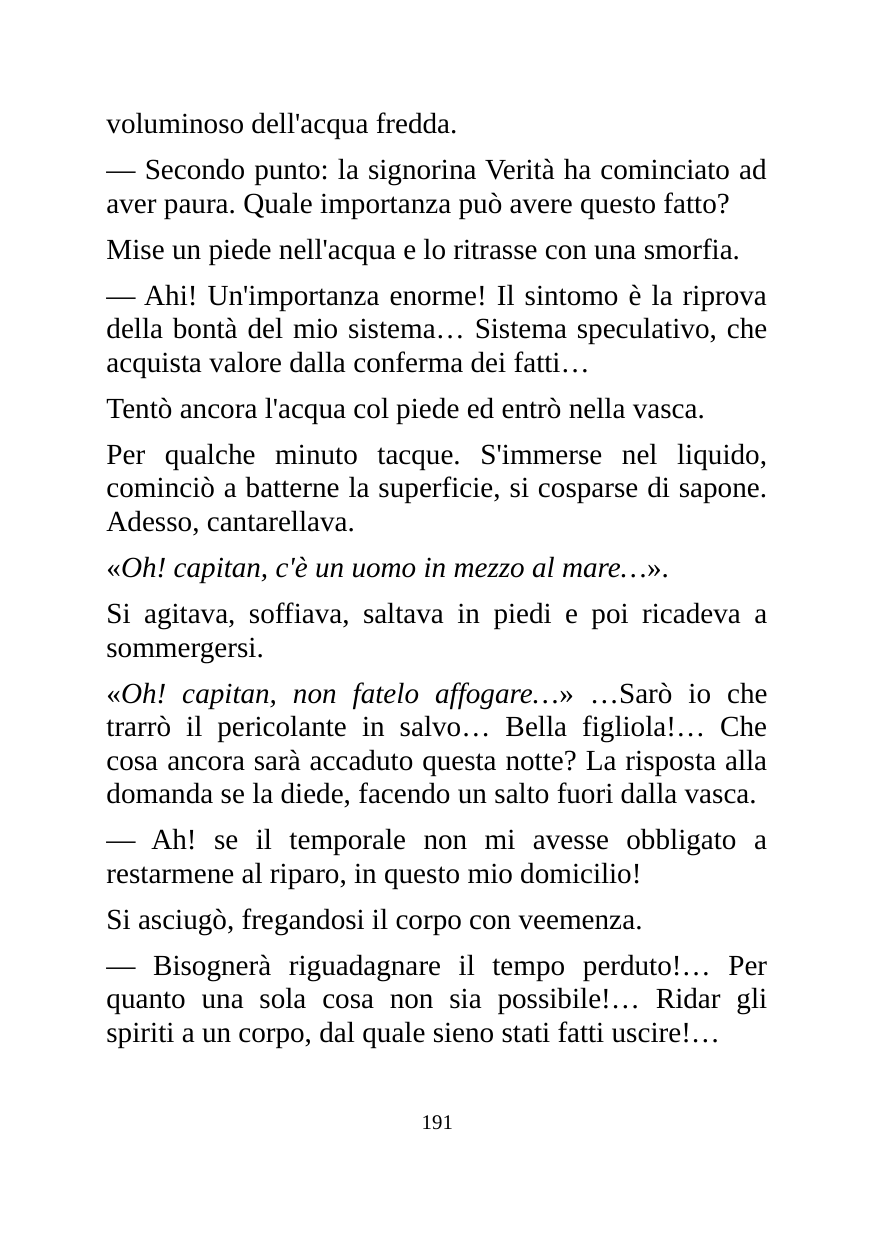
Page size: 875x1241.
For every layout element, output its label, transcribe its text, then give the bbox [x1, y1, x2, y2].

text voluminoso dell'acqua fredda. [106, 106, 768, 140]
text — Bisognerà riguadagnare il tempo perduto!… Per quanto una sola cosa non sia possibile!… Ridar gli spiriti a un corpo, dal quale sieno stati fatti uscire!… [106, 948, 768, 1049]
text «Oh! capitan, non fatelo affogare…» …Sarò io che trarrò il pericolante in salvo… Bella figliola!… Che cosa ancora sarà accaduto questa notte? La risposta alla domanda se la diede, facendo un salto fuori dalla vasca. [106, 676, 768, 810]
text — Ah! se il temporale non mi avesse obbligato a restarmene al riparo, in questo mio domicilio! [106, 822, 768, 889]
text Per qualche minuto tacque. S'immerse nel liquido, cominciò a batterne la superficie, si cosparse di sapone. Adesso, cantarellava. [106, 437, 768, 538]
text «Oh! capitan, c'è un uomo in mezzo al mare…». [106, 550, 768, 584]
text Si asciugò, fregandosi il corpo con veemenza. [106, 902, 768, 936]
text — Ahi! Un'importanza enorme! Il sintomo è la riprova della bontà del mio sistema… Sistema speculativo, che acquista valore dalla conferma dei fatti… [106, 278, 768, 378]
text Mise un piede nell'acqua e lo ritrasse con una smorfia. [106, 232, 768, 265]
text Tentò ancora l'acqua col piede ed entrò nella vasca. [106, 391, 768, 424]
text Si agitava, soffiava, saltava in piedi e poi ricadeva a sommergersi. [106, 596, 768, 663]
text — Secondo punto: la signorina Verità ha cominciato ad aver paura. Quale importanza può avere questo fatto? [106, 152, 768, 219]
